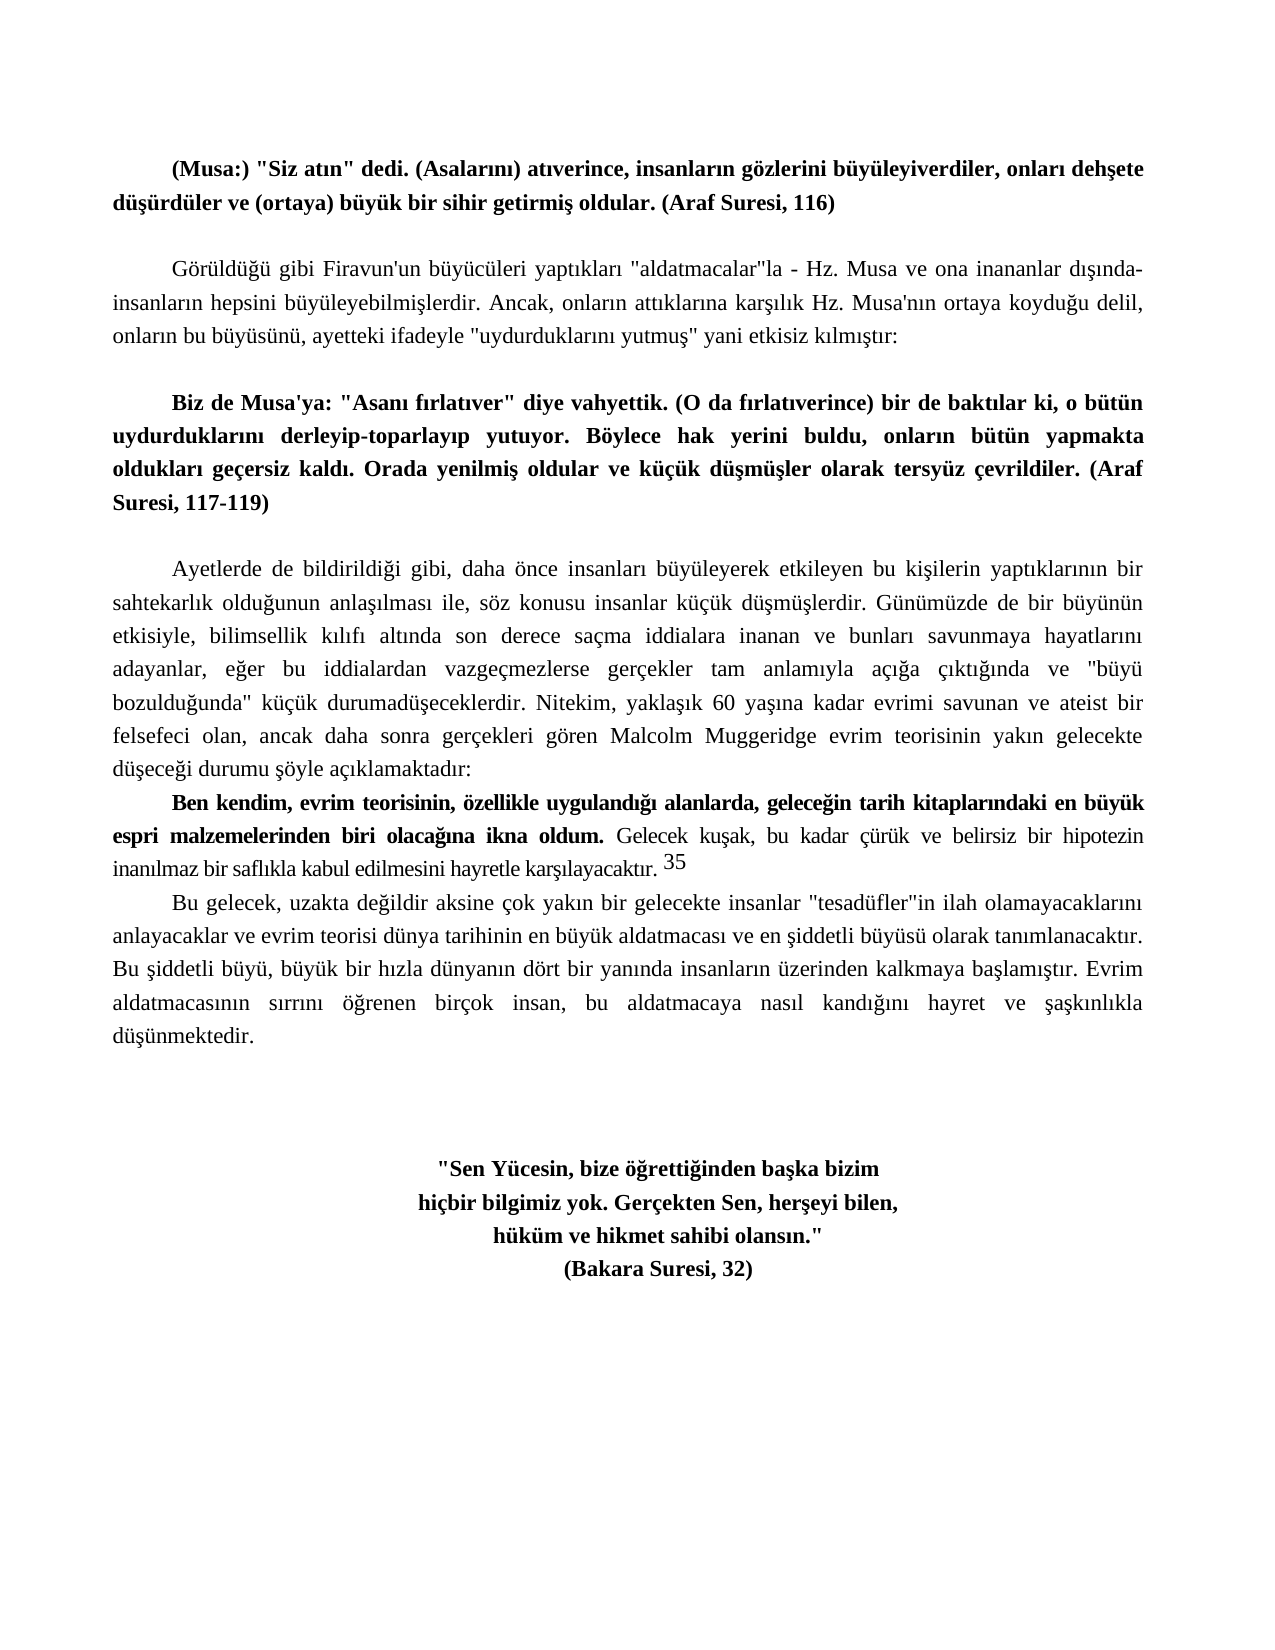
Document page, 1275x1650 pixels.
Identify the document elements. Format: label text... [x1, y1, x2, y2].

text (Bakara Suresi, 32) [112, 1250, 1145, 1283]
text Biz de Musa'ya: "Asanı fırlatıver" diye vahyettik. (O da fırlatıverince) bir de baktılar ki, o bütün uydurduklarını derleyip-toparlayıp yutuyor. Böylece hak yerini buldu, onların bütün yapmakta oldukları geçersiz kaldı. Orada yenilmiş oldular ve küçük düşmüşler olarak tersyüz çevrildiler. (Araf Suresi, 117-119) [112, 383, 1145, 517]
text Ayetlerde de bildirildiği gibi, daha önce insanları büyüleyerek etkileyen bu kişilerin yaptıklarının bir sahtekarlık olduğunun anlaşılması ile, söz konusu insanlar küçük düşmüşlerdir. Günümüzde de bir büyünün etkisiyle, bilimsellik kılıfı altında son derece saçma iddialara inanan ve bunları savunmaya hayatlarını adayanlar, eğer bu iddialardan vazgeçmezlerse gerçekler tam anlamıyla açığa çıktığında ve "büyü bozulduğunda" küçük durumadüşeceklerdir. Nitekim, yaklaşık 60 yaşına kadar evrimi savunan ve ateist bir felsefeci olan, ancak daha sonra gerçekleri gören Malcolm Muggeridge evrim teorisinin yakın gelecekte düşeceği durumu şöyle açıklamaktadır: [112, 550, 1145, 783]
text hiçbir bilgimiz yok. Gerçekten Sen, herşeyi bilen, [112, 1183, 1145, 1217]
text (Musa:) "Siz atın" dedi. (Asalarını) atıverince, insanların gözlerini büyüleyiverdiler, onları dehşete düşürdüler ve (ortaya) büyük bir sihir getirmiş oldular. (Araf Suresi, 116) [112, 150, 1145, 217]
text hüküm ve hikmet sahibi olansın." [112, 1217, 1145, 1250]
text Ben kendim, evrim teorisinin, özellikle uygulandığı alanlarda, geleceğin tarih kitaplarındaki en büyük espri malzemelerinden biri olacağına ikna oldum. Gelecek kuşak, bu kadar çürük ve belirsiz bir hipotezin inanılmaz bir saflıkla kabul edilmesini hayretle karşılayacaktır. 35 [112, 783, 1145, 883]
text Bu gelecek, uzakta değildir aksine çok yakın bir gelecekte insanlar "tesadüfler"in ilah olamayacaklarını anlayacaklar ve evrim teorisi dünya tarihinin en büyük aldatmacası ve en şiddetli büyüsü olarak tanımlanacaktır. Bu şiddetli büyü, büyük bir hızla dünyanın dört bir yanında insanların üzerinden kalkmaya başlamıştır. Evrim aldatmacasının sırrını öğrenen birçok insan, bu aldatmacaya nasıl kandığını hayret ve şaşkınlıkla düşünmektedir. [112, 883, 1145, 1050]
text Görüldüğü gibi Firavun'un büyücüleri yaptıkları "aldatmacalar"la - Hz. Musa ve ona inananlar dışında- insanların hepsini büyüleyebilmişlerdir. Ancak, onların attıklarına karşılık Hz. Musa'nın ortaya koyduğu delil, onların bu büyüsünü, ayetteki ifadeyle "uydurduklarını yutmuş" yani etkisiz kılmıştır: [112, 250, 1145, 350]
text "Sen Yücesin, bize öğrettiğinden başka bizim [112, 1150, 1145, 1183]
